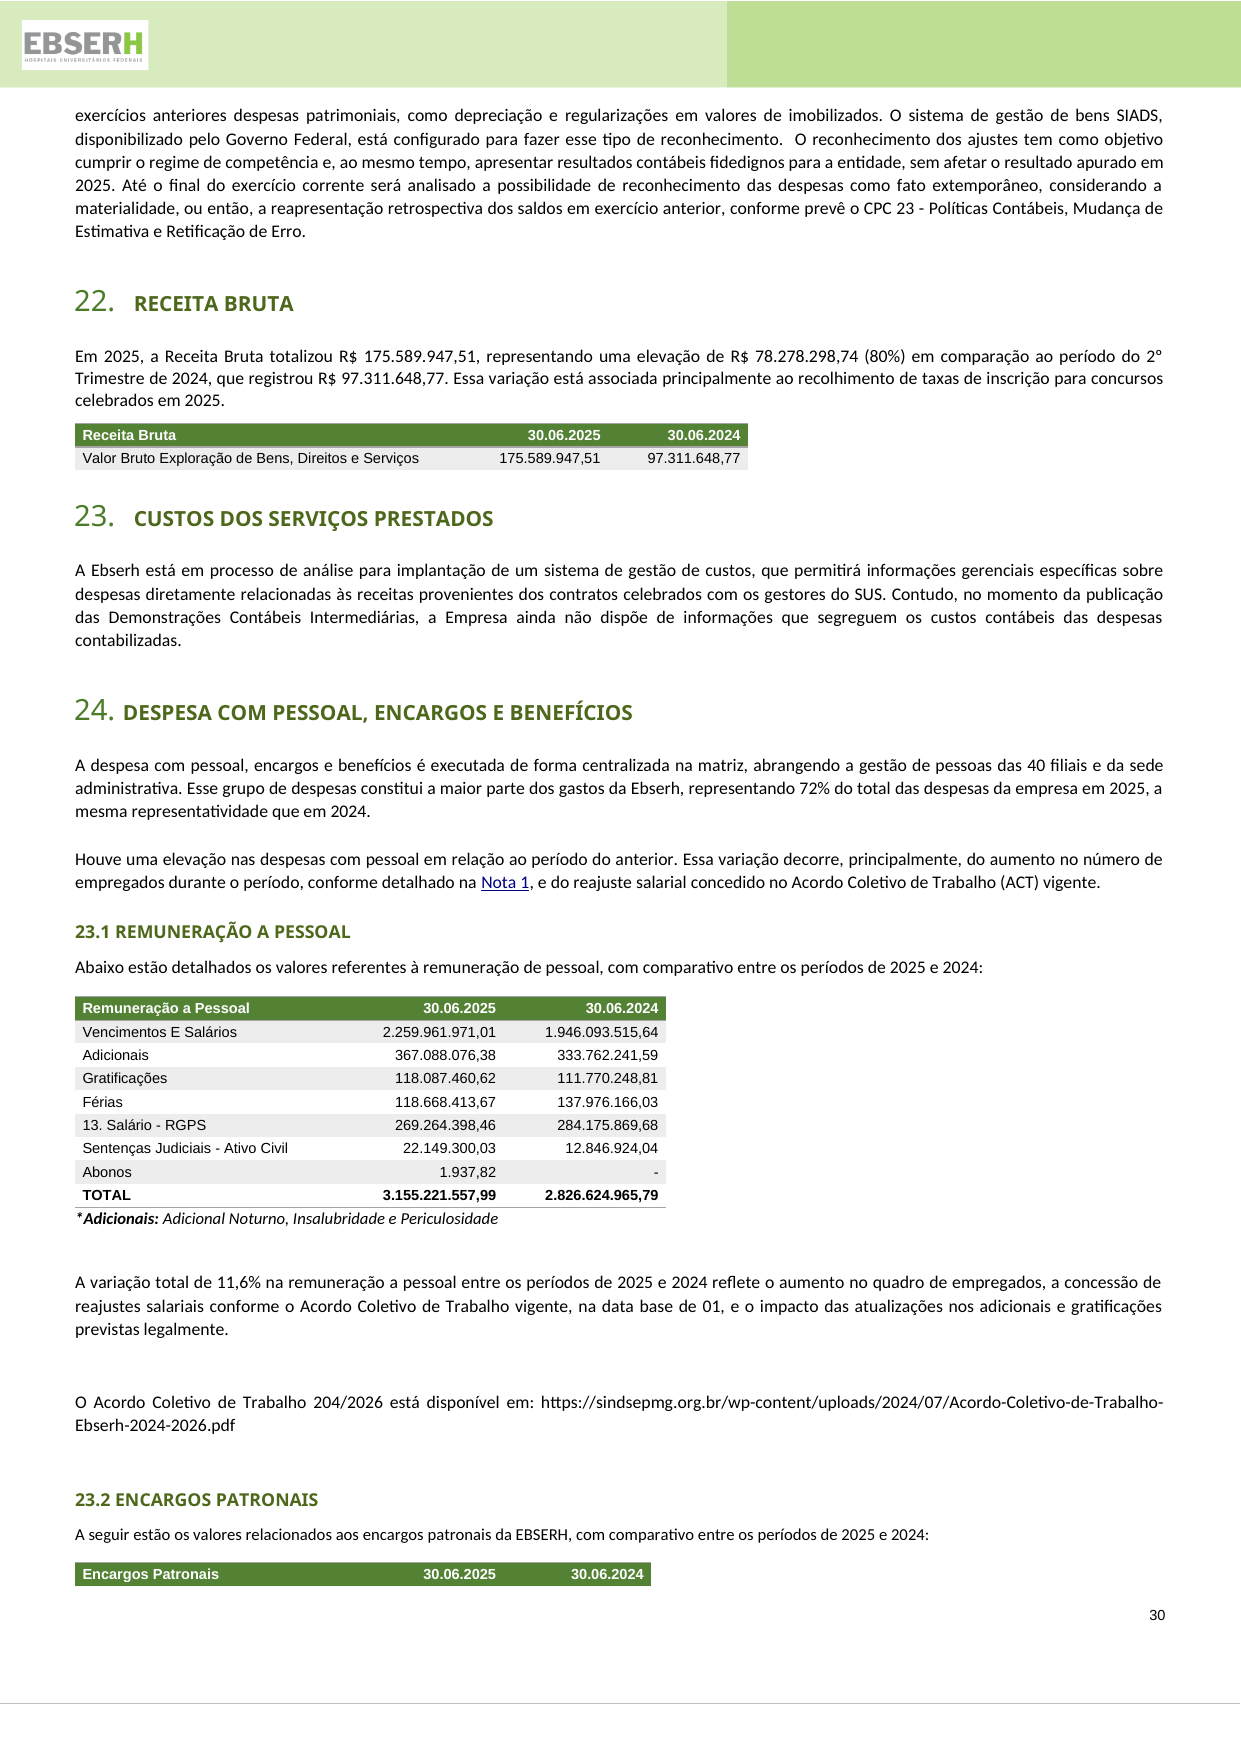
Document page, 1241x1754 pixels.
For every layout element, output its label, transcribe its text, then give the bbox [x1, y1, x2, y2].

list DESPESA COM PESSOAL, ENCARGOS E BENEFÍCIOS [74, 689, 1165, 729]
table_cell Sentenças Judiciais - Ativo Civil [75, 1137, 297, 1160]
table_cell Abonos [75, 1160, 297, 1184]
text A Ebserh está em processo de análise para implantação de um sistema de gestão de custos, que permitirá informações gerenciais específicas sobre despesas diretamente relacionadas às receitas provenientes dos contratos celebrados com os gestores do SUS. Contudo, no momento da publicação das Demonstrações Contábeis Intermediárias, a Empresa ainda não dispõe de informações que segreguem os custos contábeis das despesas contabilizadas. [75, 559, 1165, 651]
text Abaixo estão detalhados os valores referentes à remuneração de pessoal, com comparativo entre os períodos de 2025 e 2024: [75, 956, 1165, 978]
list RECEITA BRUTA [74, 281, 1165, 320]
table_cell 284.175.869,68 [503, 1114, 666, 1137]
table_header 30.06.2024 [608, 424, 748, 446]
table_cell Vencimentos E Salários [75, 1021, 297, 1043]
table_header 30.06.2024 [503, 1563, 651, 1586]
text *Adicionais: Adicional Noturno, Insalubridade e Periculosidade [75, 1208, 1165, 1228]
table_cell 333.762.241,59 [503, 1043, 666, 1067]
text O Acordo Coletivo de Trabalho 204/2026 está disponível em: https://sindsepmg.org.br/wp-content/uploads/2024/07/Acordo-Coletivo-de-Trabalho-Ebserh-2024-2026.pdf [75, 1391, 1165, 1436]
table_cell - [503, 1160, 666, 1184]
table_cell Adicionais [75, 1043, 297, 1067]
table_cell 13. Salário - RGPS [75, 1114, 297, 1137]
table_cell 118.087.460,62 [297, 1067, 503, 1090]
list CUSTOS DOS SERVIÇOS PRESTADOS [74, 495, 1165, 534]
table_cell Gratificações [75, 1067, 297, 1090]
subtitle 23.2 ENCARGOS PATRONAIS [75, 1487, 1165, 1511]
table_cell 97.311.648,77 [608, 448, 748, 470]
table_cell 1.946.093.515,64 [503, 1021, 666, 1043]
table_header Receita Bruta [75, 424, 492, 446]
table_header Encargos Patronais [75, 1563, 341, 1586]
table_cell 2.826.624.965,79 [503, 1184, 666, 1207]
table_cell Férias [75, 1090, 297, 1113]
table_cell 12.846.924,04 [503, 1137, 666, 1160]
table_header 30.06.2025 [297, 997, 503, 1020]
table_cell 22.149.300,03 [297, 1137, 503, 1160]
table_header 30.06.2024 [503, 997, 666, 1020]
table_cell 175.589.947,51 [492, 448, 608, 470]
table_cell TOTAL [75, 1184, 297, 1207]
table_cell 118.668.413,67 [297, 1090, 503, 1113]
table_header Remuneração a Pessoal [75, 997, 297, 1020]
text Em 2025, a Receita Bruta totalizou R$ 175.589.947,51, representando uma elevação de R$ 78.278.298,74 (80%) em comparação ao período do 2º Trimestre de 2024, que registrou R$ 97.311.648,77. Essa variação está associada principalmente ao recolhimento de taxas de inscrição para concursos celebrados em 2025. [75, 345, 1165, 410]
table_cell Valor Bruto Exploração de Bens, Direitos e Serviços [75, 448, 492, 470]
text A variação total de 11,6% na remuneração a pessoal entre os períodos de 2025 e 2024 reflete o aumento no quadro de empregados, a concessão de reajustes salariais conforme o Acordo Coletivo de Trabalho vigente, na data base de 01, e o impacto das atualizações nos adicionais e gratificações previstas legalmente. [75, 1272, 1165, 1339]
table_cell 2.259.961.971,01 [297, 1021, 503, 1043]
table_cell 367.088.076,38 [297, 1043, 503, 1067]
table_cell 1.937,82 [297, 1160, 503, 1184]
table_header 30.06.2025 [341, 1563, 503, 1586]
table_cell 3.155.221.557,99 [297, 1184, 503, 1207]
text Houve uma elevação nas despesas com pessoal em relação ao período do anterior. Essa variação decorre, principalmente, do aumento no número de empregados durante o período, conforme detalhado na Nota 1, e do reajuste salarial concedido no Acordo Coletivo de Trabalho (ACT) vigente. [75, 848, 1165, 893]
table_cell 111.770.248,81 [503, 1067, 666, 1090]
text exercícios anteriores despesas patrimoniais, como depreciação e regularizações em valores de imobilizados. O sistema de gestão de bens SIADS, disponibilizado pelo Governo Federal, está configurado para fazer esse tipo de reconhecimento. O reconhecimento dos ajustes tem como objetivo cumprir o regime de competência e, ao mesmo tempo, apresentar resultados contábeis fidedignos para a entidade, sem afetar o resultado apurado em 2025. Até o final do exercício corrente será analisado a possibilidade de reconhecimento das despesas como fato extemporâneo, considerando a materialidade, ou então, a reapresentação retrospectiva dos saldos em exercício anterior, conforme prevê o CPC 23 - Políticas Contábeis, Mudança de Estimativa e Retificação de Erro. [75, 104, 1165, 242]
table_header 30.06.2025 [492, 424, 608, 446]
table_cell 269.264.398,46 [297, 1114, 503, 1137]
subtitle 23.1 REMUNERAÇÃO A PESSOAL [75, 920, 1165, 944]
text A despesa com pessoal, encargos e benefícios é executada de forma centralizada na matriz, abrangendo a gestão de pessoas das 40 filiais e da sede administrativa. Esse grupo de despesas constitui a maior parte dos gastos da Ebserh, representando 72% do total das despesas da empresa em 2025, a mesma representatividade que em 2024. [75, 754, 1165, 822]
table_cell 137.976.166,03 [503, 1090, 666, 1113]
text A seguir estão os valores relacionados aos encargos patronais da EBSERH, com comparativo entre os períodos de 2025 e 2024: [75, 1524, 1165, 1544]
